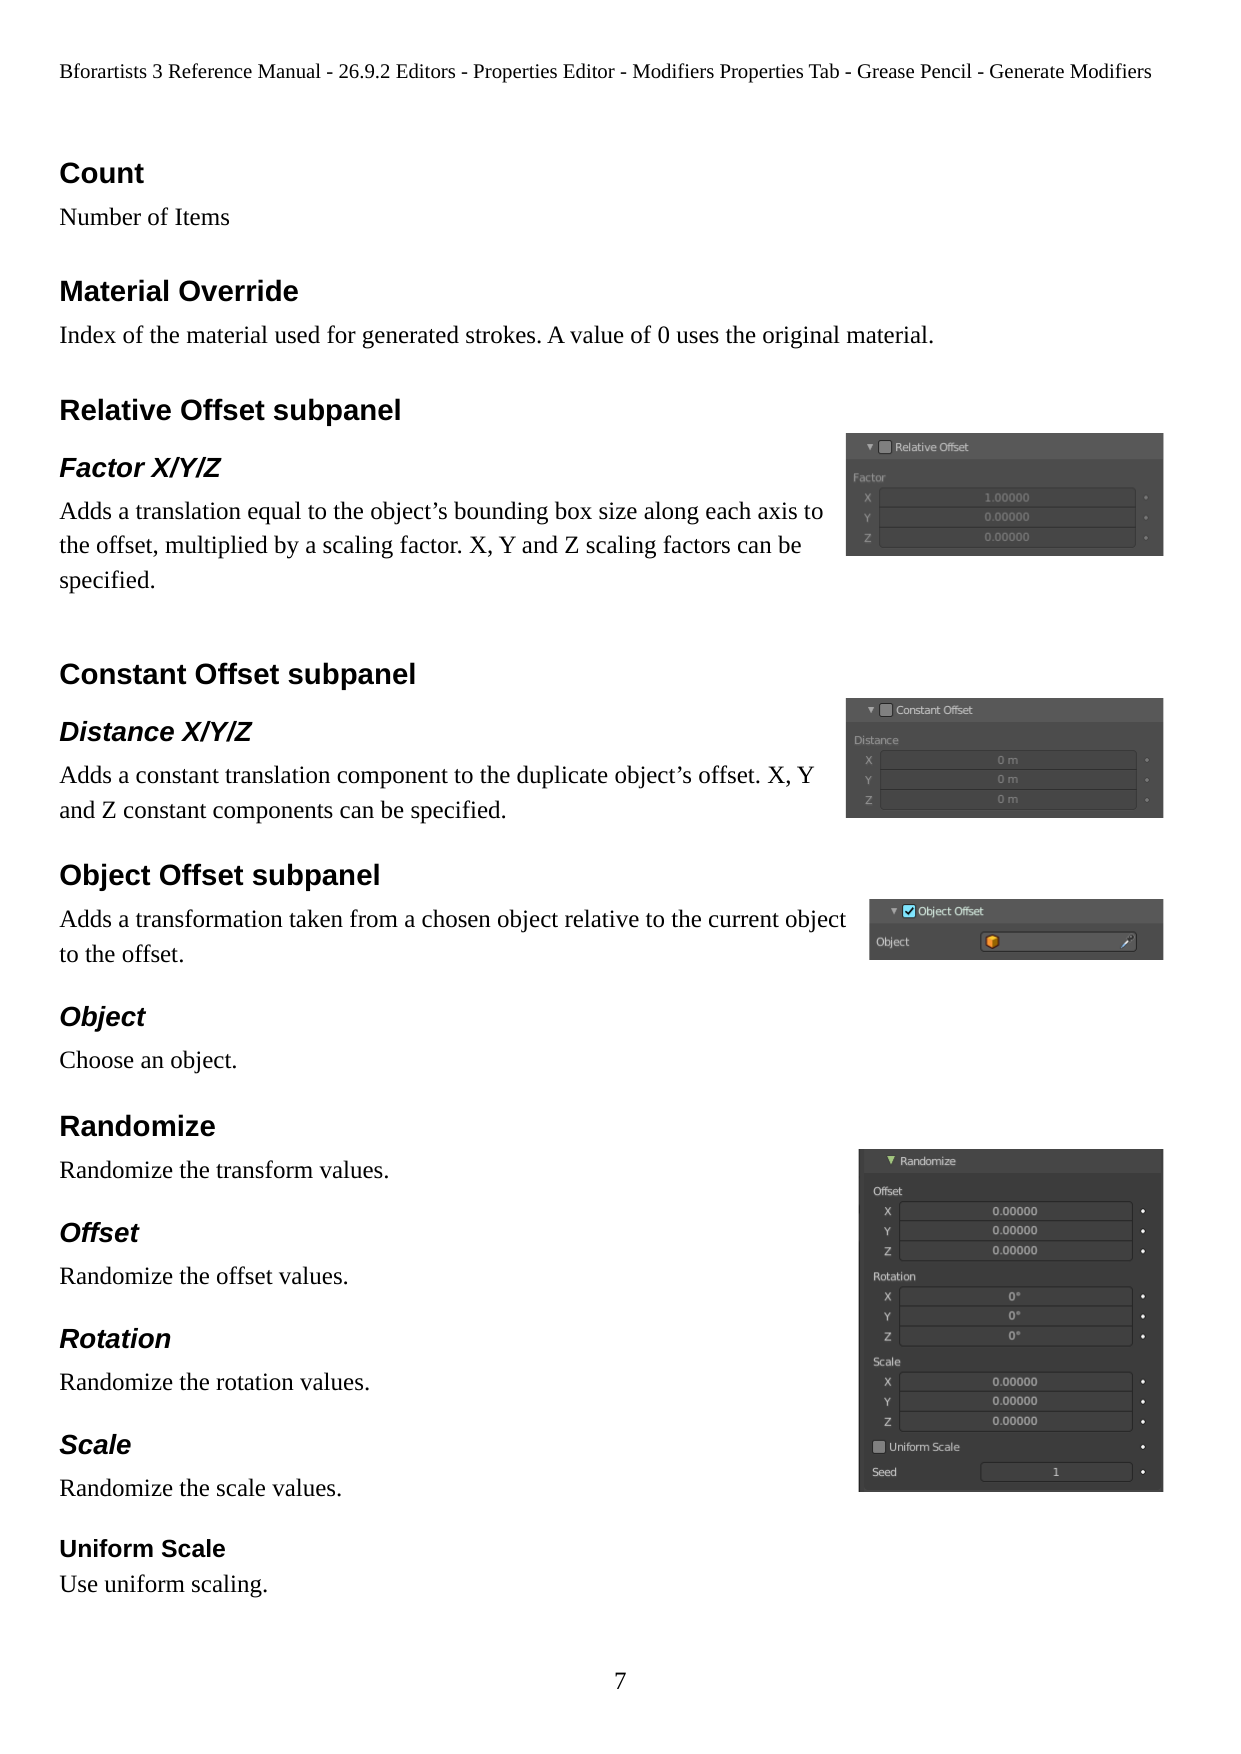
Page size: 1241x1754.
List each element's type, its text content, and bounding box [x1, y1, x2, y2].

text Adds a translation equal to the object’s bounding box size along each axis to the offset, multiplied by a scaling factor. X, Y and Z scaling factors can be specified. [59, 496, 1181, 593]
text Choose an object. [59, 1045, 1181, 1074]
subtitle Scale [59, 1428, 858, 1460]
text Use uniform scaling. [59, 1569, 1181, 1598]
text Adds a transformation taken from a chosen object relative to the current object to the offset. [59, 904, 1181, 968]
text Number of Items [59, 202, 1181, 231]
subtitle Factor X/Y/Z [59, 451, 845, 483]
subtitle Rotation [59, 1322, 858, 1354]
subtitle [1164, 1322, 1181, 1354]
subtitle Uniform Scale [59, 1534, 1181, 1563]
text Adds a constant translation component to the duplicate object’s offset. X, Y and Z constant components can be specified. [59, 760, 1181, 823]
text Randomize the transform values. [59, 1155, 858, 1184]
subtitle Relative Offset subpanel [59, 393, 1181, 426]
subtitle Object Offset subpanel [59, 858, 1181, 892]
text Randomize the rotation values. [59, 1367, 858, 1396]
text Index of the material used for generated strokes. A value of 0 uses the original material. [59, 321, 1181, 349]
subtitle Object [59, 1001, 1181, 1032]
subtitle Distance X/Y/Z [59, 716, 845, 748]
subtitle Material Override [59, 274, 1181, 308]
text Randomize the scale values. [59, 1473, 1181, 1501]
subtitle [1164, 1428, 1181, 1460]
picture [869, 899, 1164, 960]
subtitle Offset [59, 1216, 858, 1248]
picture [858, 1149, 1164, 1492]
picture [845, 433, 1164, 556]
subtitle Count [59, 156, 1181, 190]
subtitle [1164, 716, 1181, 748]
subtitle [1164, 451, 1181, 483]
subtitle [1164, 1216, 1181, 1248]
subtitle Randomize [59, 1109, 1181, 1142]
text Randomize the offset values. [59, 1261, 858, 1289]
subtitle Constant Offset subpanel [59, 657, 1181, 691]
picture [845, 698, 1164, 818]
